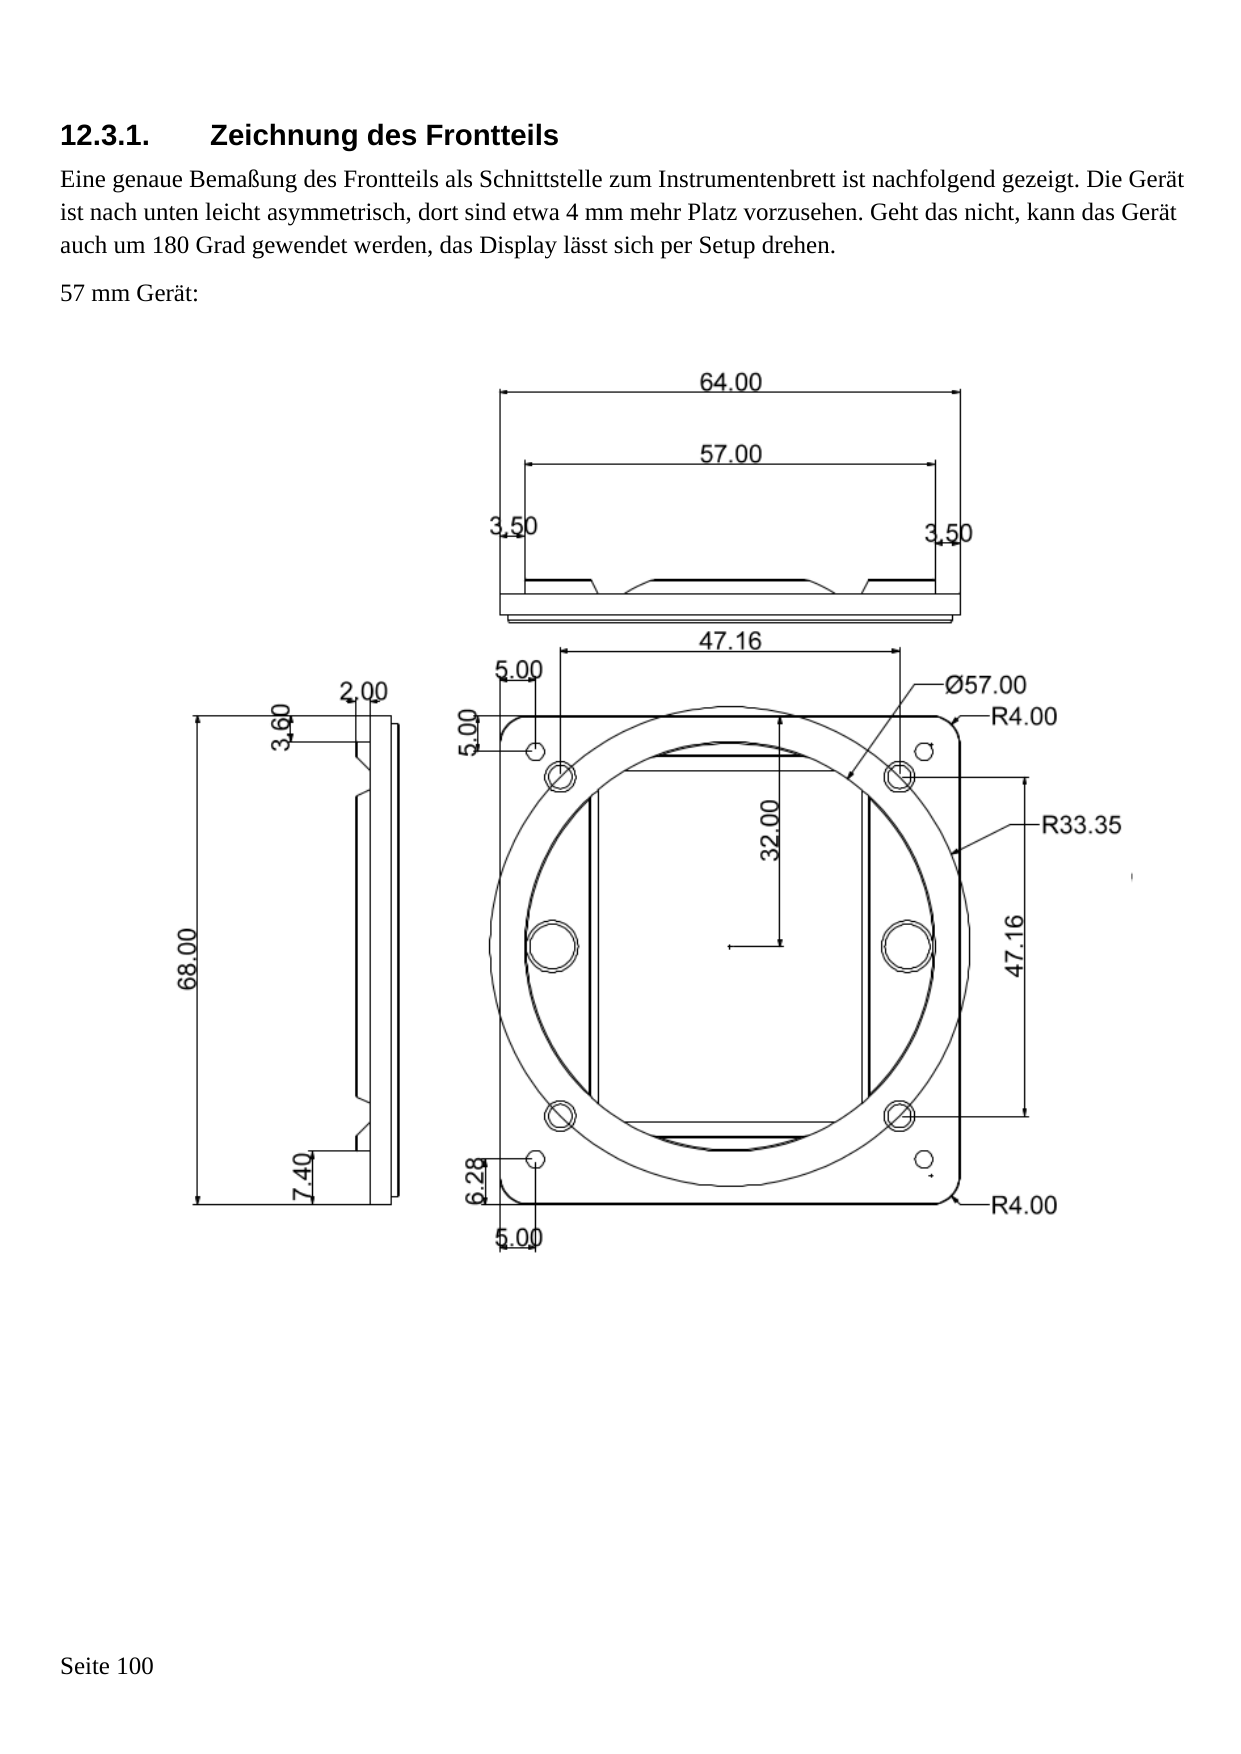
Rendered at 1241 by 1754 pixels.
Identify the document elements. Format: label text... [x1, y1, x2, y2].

text Eine genaue Bemaßung des Frontteils als Schnittstelle zum Instrumentenbrett ist nachfolgend gezeigt. Die Gerät ist nach unten leicht asymmetrisch, dort sind etwa 4 mm mehr Platz vorzusehen. Geht das nicht, kann das Gerät auch um 180 Grad gewendet werden, das Display lässt sich per Setup drehen. [60, 164, 1207, 259]
subtitle Zeichnung des Frontteils [60, 118, 1207, 152]
text 57 mm Gerät: [60, 278, 1207, 307]
picture [93, 330, 1133, 1267]
